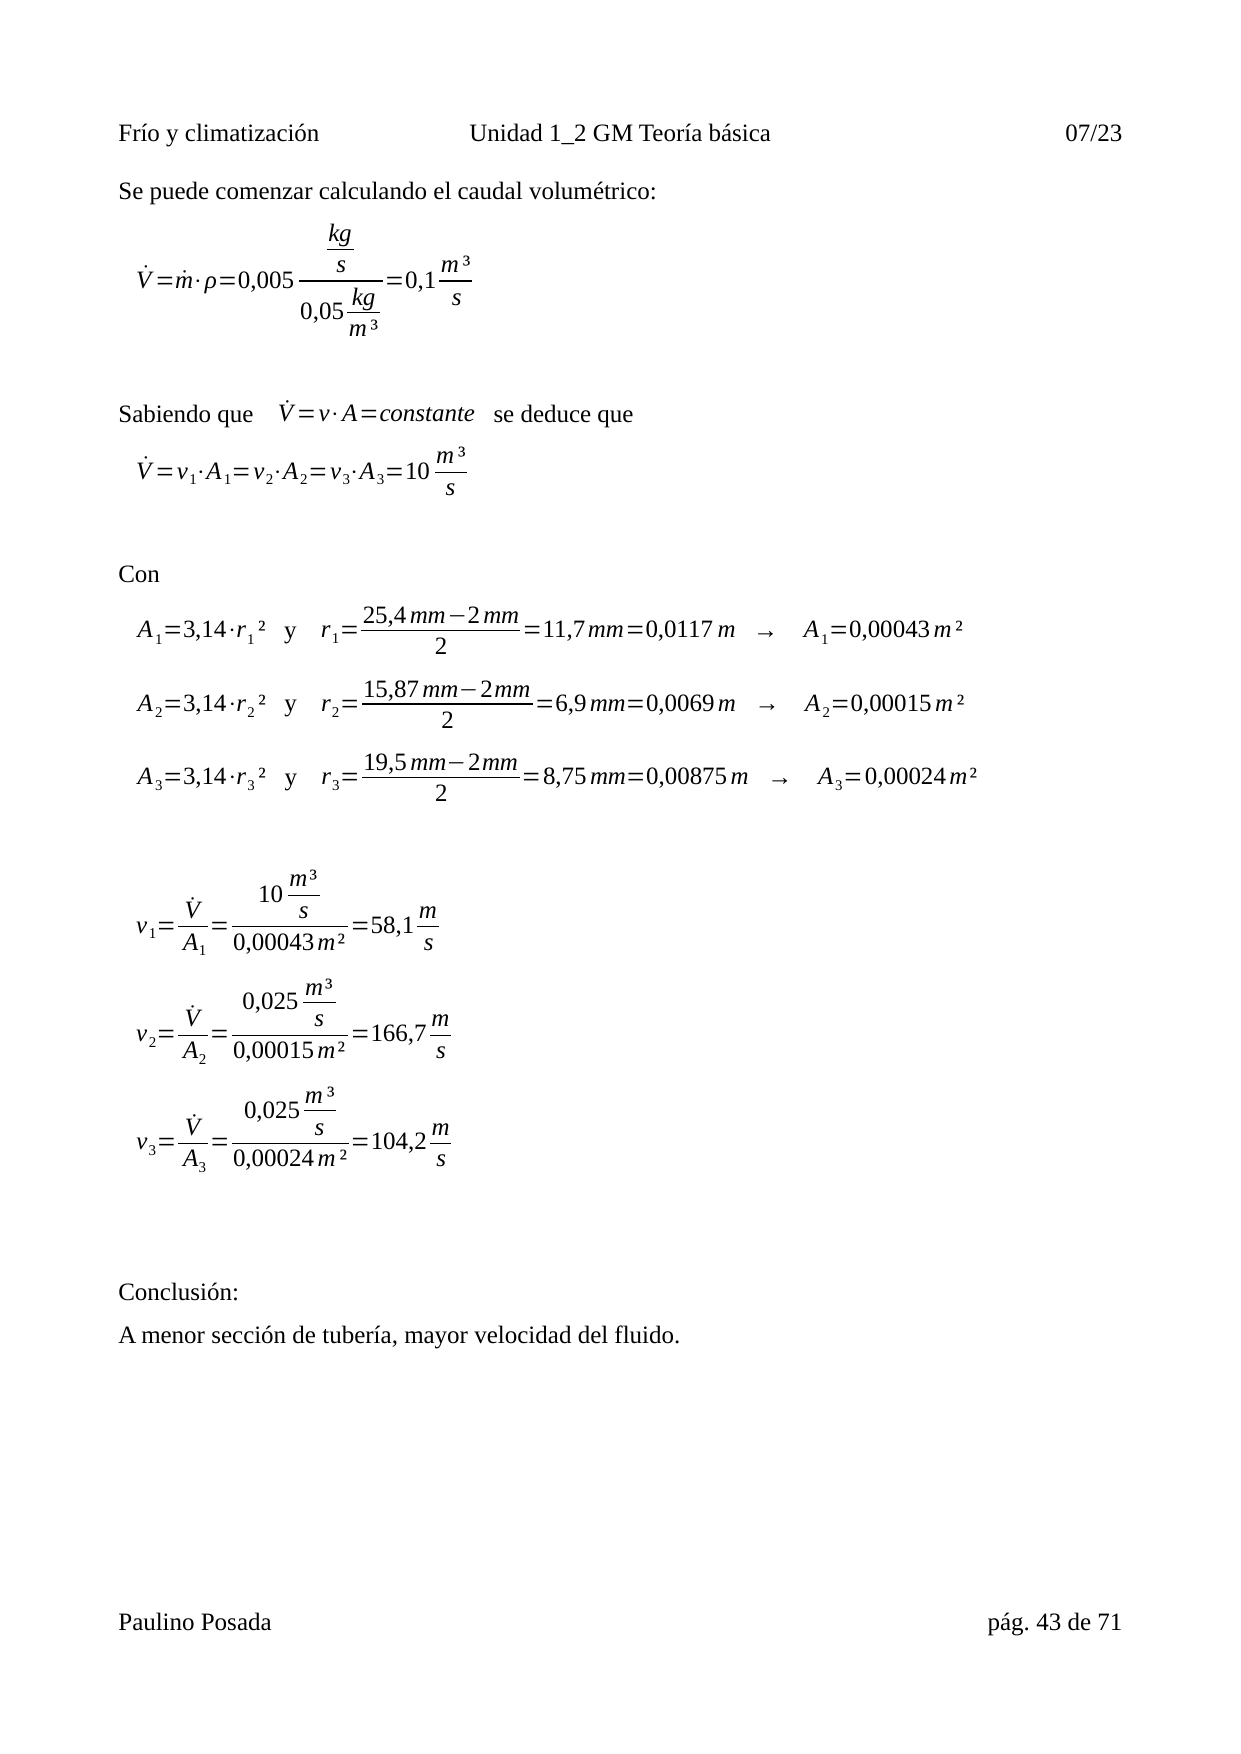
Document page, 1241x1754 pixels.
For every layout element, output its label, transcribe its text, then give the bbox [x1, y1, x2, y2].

text Sabiendo que se deduce que [118, 399, 1122, 428]
text Conclusión: [118, 1277, 1122, 1305]
text y → [118, 675, 1122, 734]
text y → [118, 748, 1122, 807]
text A menor sección de tubería, mayor velocidad del fluido. [118, 1320, 1122, 1348]
text Se puede comenzar calculando el caudal volumétrico: [118, 176, 1122, 205]
text Con [118, 559, 1122, 587]
text y → [118, 602, 1122, 661]
